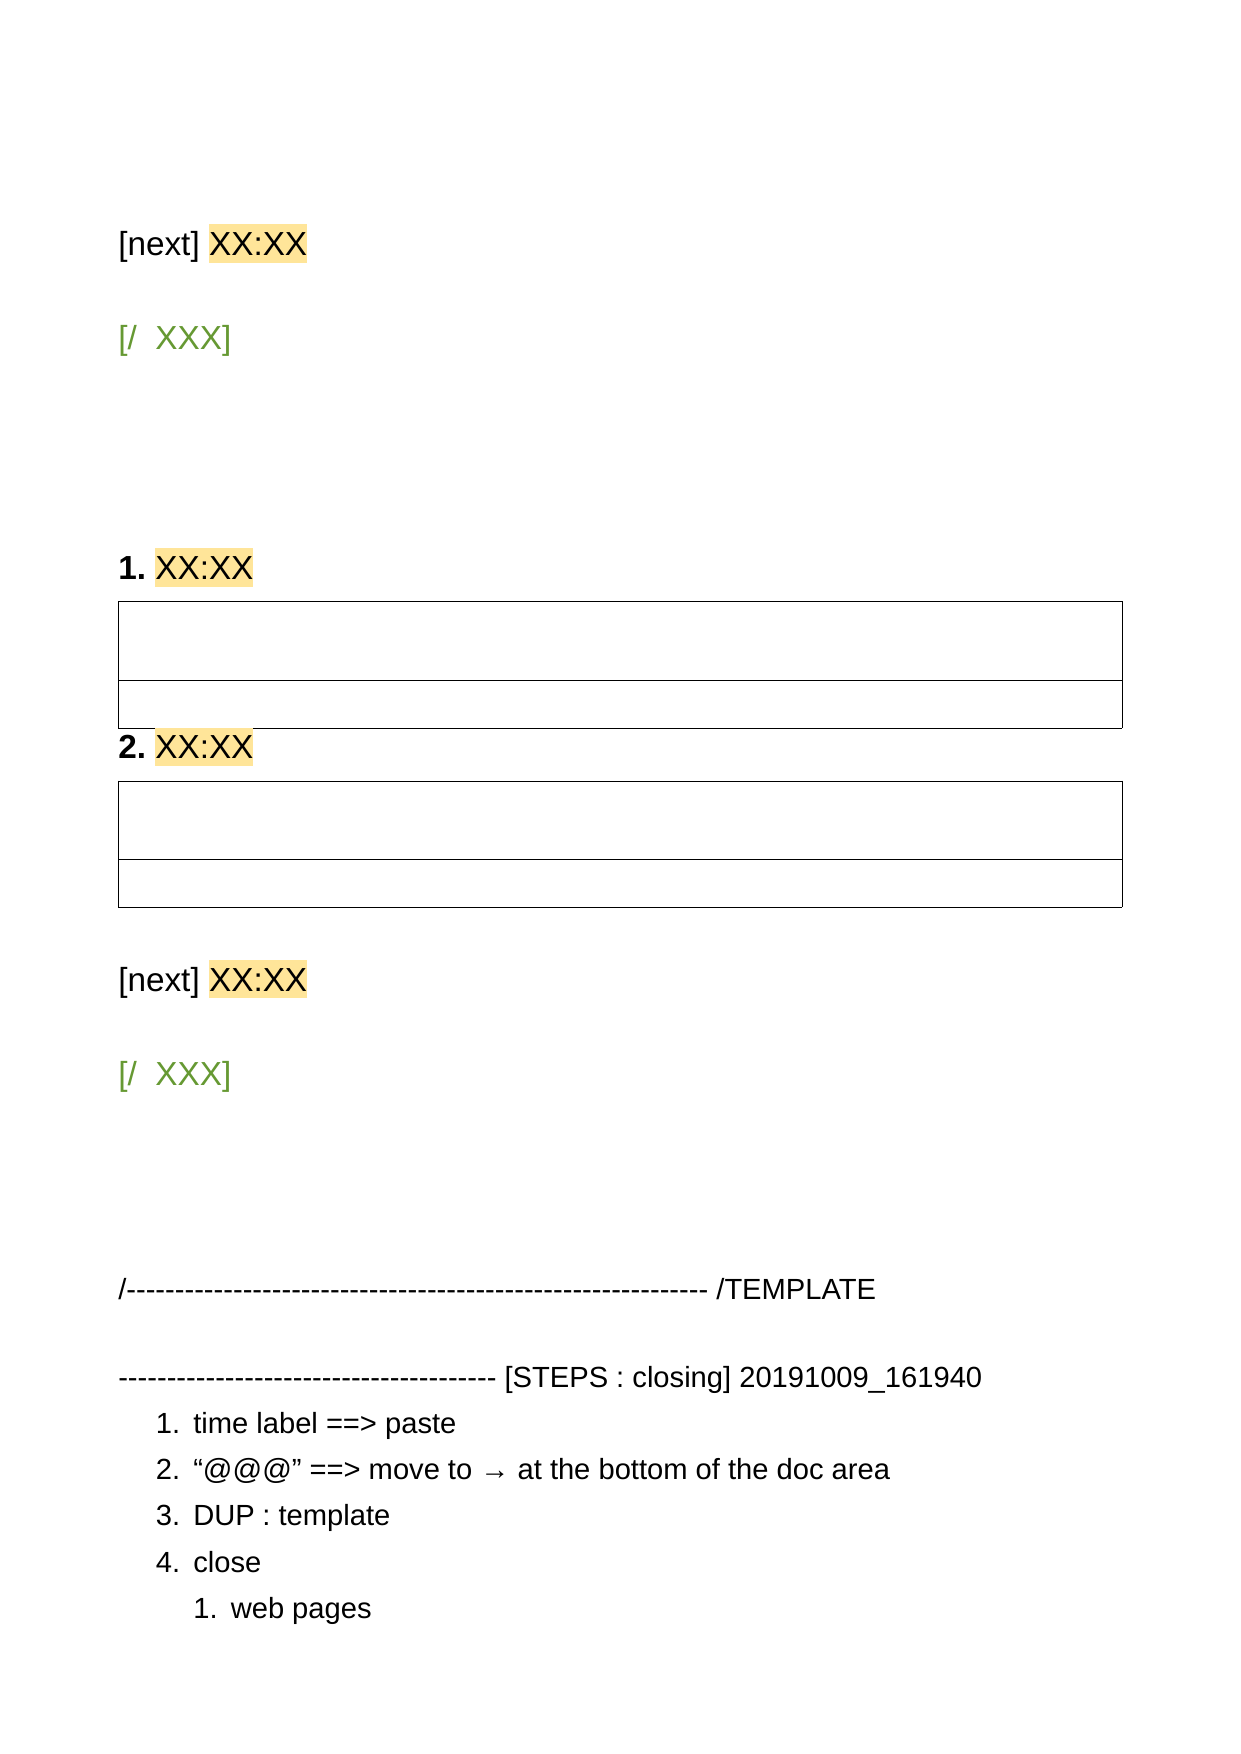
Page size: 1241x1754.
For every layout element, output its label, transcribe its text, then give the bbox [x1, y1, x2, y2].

text [/ XXX] [118, 318, 1122, 357]
list close [156, 1544, 1122, 1578]
table_cell [119, 681, 1122, 727]
list DUP : template [156, 1498, 1122, 1532]
list web pages [193, 1591, 1122, 1624]
text 2. XX:XX [118, 729, 1122, 766]
table_cell [119, 860, 1122, 907]
table_header [119, 782, 1122, 859]
list “@@@” ==> move to → at the bottom of the doc area [156, 1452, 1122, 1486]
text /------------------------------------------------------------ /TEMPLATE [118, 1272, 1122, 1306]
text [/ XXX] [118, 1054, 1122, 1092]
text [next] XX:XX [118, 960, 1122, 998]
list time label ==> paste [156, 1406, 1122, 1439]
text --------------------------------------- [STEPS : closing] 20191009_161940 [118, 1359, 1122, 1393]
text [next] XX:XX [118, 224, 1122, 263]
table_header [119, 602, 1122, 680]
text 1. XX:XX [118, 548, 1122, 587]
